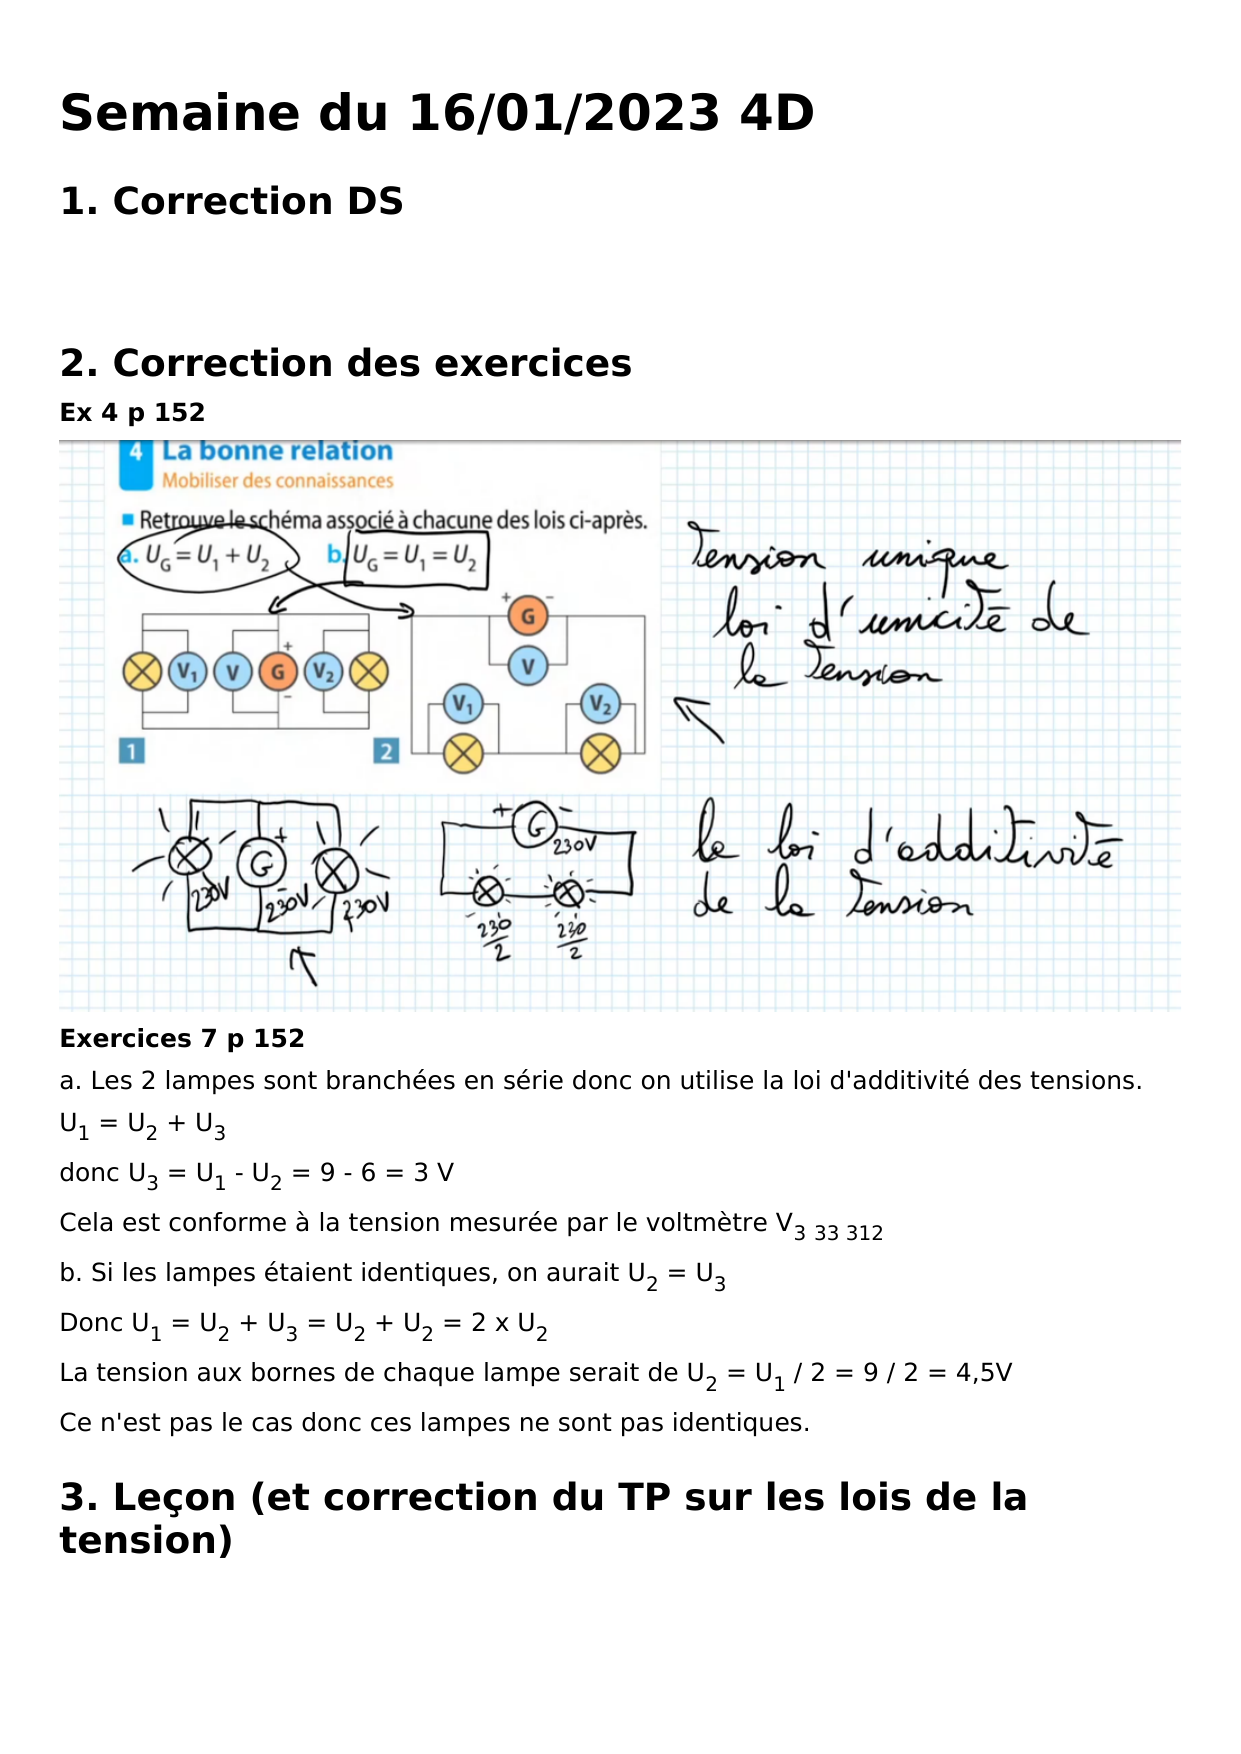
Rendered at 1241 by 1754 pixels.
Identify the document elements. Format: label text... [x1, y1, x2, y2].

text U1 = U2 + U3 [59, 1108, 1181, 1146]
picture [130, 440, 142, 460]
text La tension aux bornes de chaque lampe serait de U2 = U1 / 2 = 9 / 2 = 4,5V [59, 1358, 1181, 1396]
text a. Les 2 lampes sont branchées en série donc on utilise la loi d'additivité des tensions. [59, 1066, 1181, 1095]
text b. Si les lampes étaient identiques, on aurait U2 = U3 [59, 1258, 1181, 1296]
text Donc U1 = U2 + U3 = U2 + U2 = 2 x U2 [59, 1308, 1181, 1346]
picture [59, 440, 1182, 1012]
text Ce n'est pas le cas donc ces lampes ne sont pas identiques. [59, 1408, 1181, 1438]
subtitle Semaine du 16/01/2023 4D [59, 84, 1181, 142]
text Ex 4 p 152 [59, 398, 1181, 427]
subtitle 1. Correction DS [59, 180, 1181, 223]
text Exercices 7 p 152 [59, 1024, 1181, 1054]
text Cela est conforme à la tension mesurée par le voltmètre V3 33 312 [59, 1208, 1181, 1246]
subtitle 3. Leçon (et correction du TP sur les lois de la tension) [59, 1475, 1181, 1562]
text donc U3 = U1 - U2 = 9 - 6 = 3 V [59, 1158, 1181, 1196]
subtitle 2. Correction des exercices [59, 342, 1181, 386]
